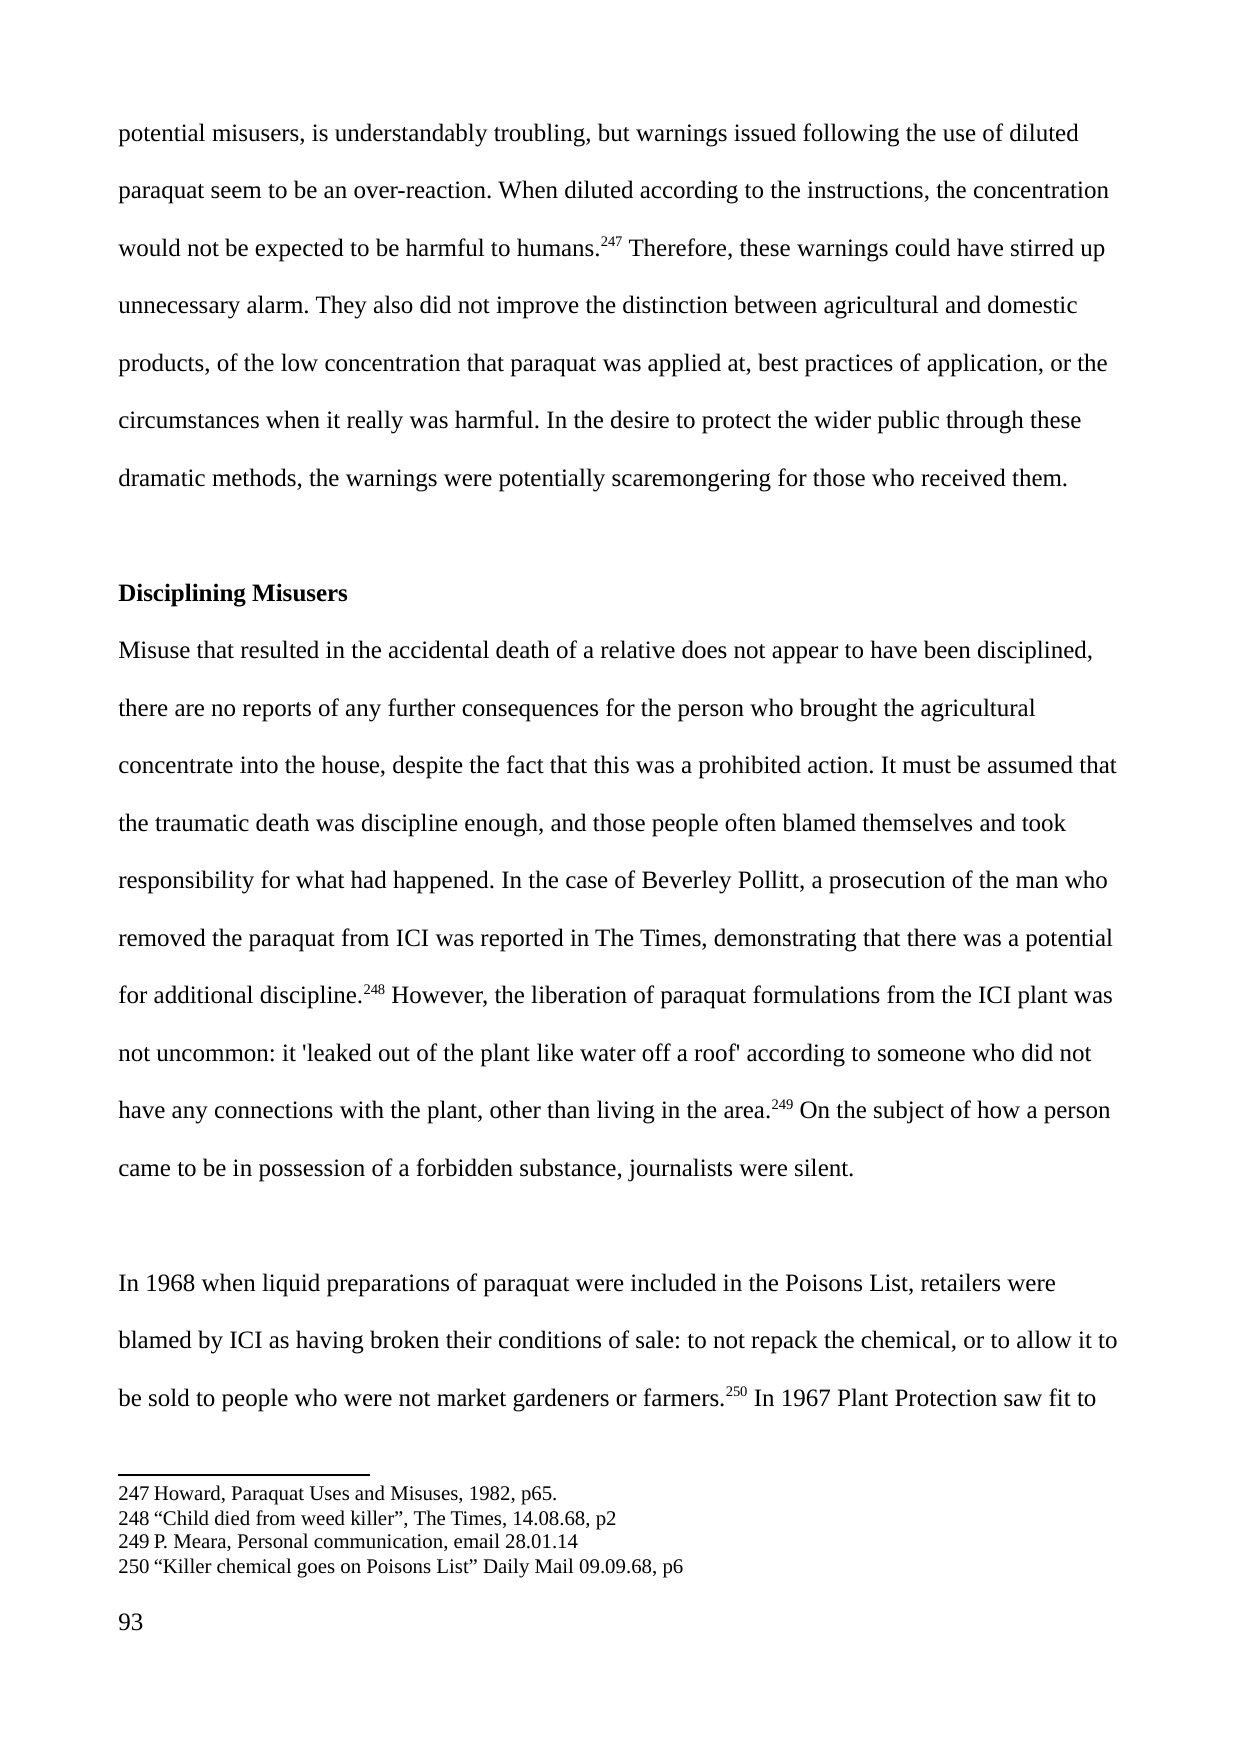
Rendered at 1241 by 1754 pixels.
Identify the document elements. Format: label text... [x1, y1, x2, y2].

text In 1968 when liquid preparations of paraquat were included in the Poisons List, retailers were blamed by ICI as having broken their conditions of sale: to not repack the chemical, or to allow it to be sold to people who were not market gardeners or farmers. In 1967 Plant Protection saw fit to [118, 1268, 1122, 1412]
text P. Meara, Personal communication, email 28.01.14 [118, 1529, 1122, 1553]
text “Child died from weed killer”, The Times, 14.08.68, p2 [118, 1505, 1122, 1529]
text potential misusers, is understandably troubling, but warnings issued following the use of diluted paraquat seem to be an over-reaction. When diluted according to the instructions, the concentration would not be expected to be harmful to humans. Therefore, these warnings could have stirred up unnecessary alarm. They also did not improve the distinction between agricultural and domestic products, of the low concentration that paraquat was applied at, best practices of application, or the circumstances when it really was harmful. In the desire to protect the wider public through these dramatic methods, the warnings were potentially scaremongering for those who received them. [118, 118, 1122, 492]
text Howard, Paraquat Uses and Misuses, 1982, p65. [118, 1481, 1122, 1505]
text “Killer chemical goes on Poisons List” Daily Mail 09.09.68, p6 [118, 1553, 1122, 1578]
text Disciplining Misusers [118, 578, 1122, 607]
text Misuse that resulted in the accidental death of a relative does not appear to have been disciplined, there are no reports of any further consequences for the person who brought the agricultural concentrate into the house, despite the fact that this was a prohibited action. It must be assumed that the traumatic death was discipline enough, and those people often blamed themselves and took responsibility for what had happened. In the case of Beverley Pollitt, a prosecution of the man who removed the paraquat from ICI was reported in The Times, demonstrating that there was a potential for additional discipline. However, the liberation of paraquat formulations from the ICI plant was not uncommon: it 'leaked out of the plant like water off a roof' according to someone who did not have any connections with the plant, other than living in the area. On the subject of how a person came to be in possession of a forbidden substance, journalists were silent. [118, 636, 1122, 1182]
